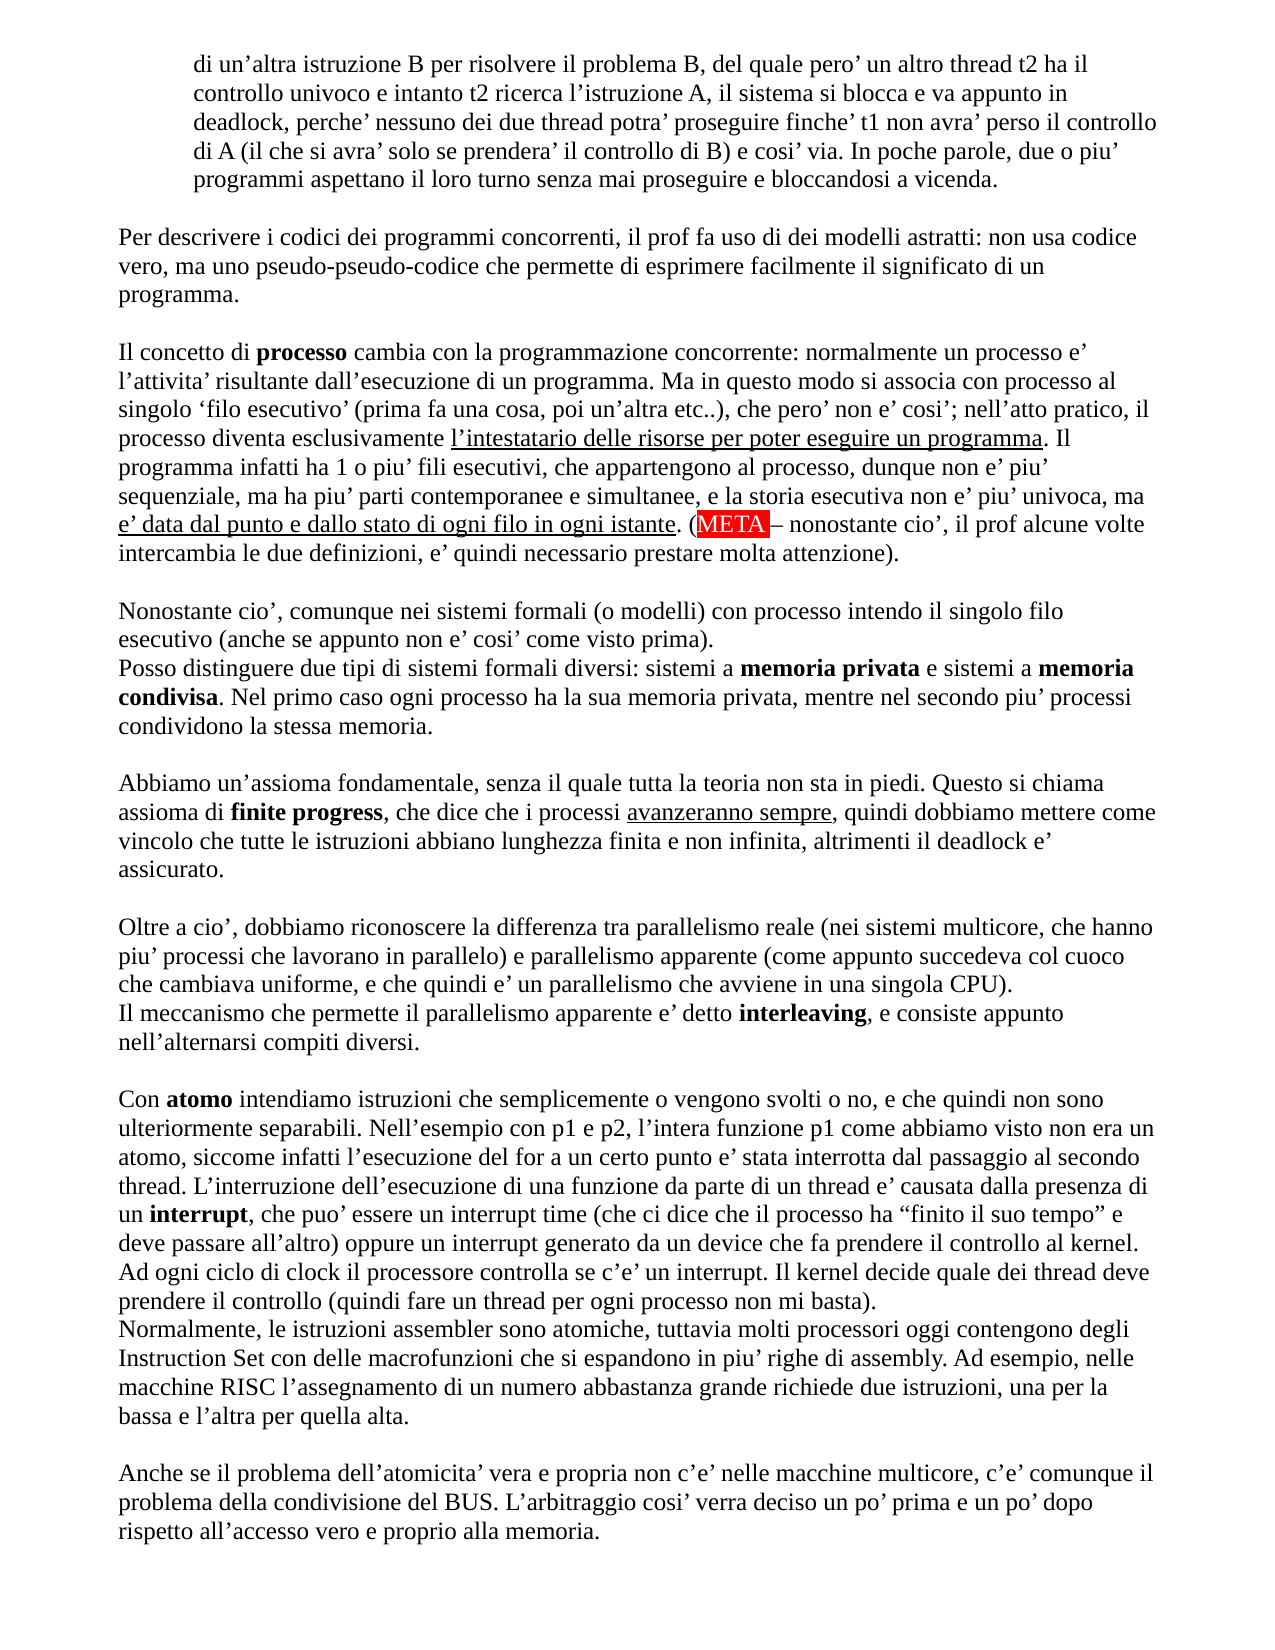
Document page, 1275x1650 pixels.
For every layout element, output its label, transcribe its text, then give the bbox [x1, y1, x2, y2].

text Per descrivere i codici dei programmi concorrenti, il prof fa uso di dei modelli astratti: non usa codice vero, ma uno pseudo-pseudo-codice che permette di esprimere facilmente il significato di un programma. [118, 222, 1157, 308]
text Il meccanismo che permette il parallelismo apparente e’ detto interleaving, e consiste appunto nell’alternarsi compiti diversi. [118, 998, 1157, 1056]
text Abbiamo un’assioma fondamentale, senza il quale tutta la teoria non sta in piedi. Questo si chiama assioma di finite progress, che dice che i processi avanzeranno sempre, quindi dobbiamo mettere come vincolo che tutte le istruzioni abbiano lunghezza finita e non infinita, altrimenti il deadlock e’ assicurato. [118, 768, 1157, 883]
list di un’altra istruzione B per risolvere il problema B, del quale pero’ un altro thread t2 ha il controllo univoco e intanto t2 ricerca l’istruzione A, il sistema si blocca e va appunto in deadlock, perche’ nessuno dei due thread potra’ proseguire finche’ t1 non avra’ perso il controllo di A (il che si avra’ solo se prendera’ il controllo di B) e cosi’ via. In poche parole, due o piu’ programmi aspettano il loro turno senza mai proseguire e bloccandosi a vicenda. [156, 49, 1157, 193]
text Oltre a cio’, dobbiamo riconoscere la differenza tra parallelismo reale (nei sistemi multicore, che hanno piu’ processi che lavorano in parallelo) e parallelismo apparente (come appunto succedeva col cuoco che cambiava uniforme, e che quindi e’ un parallelismo che avviene in una singola CPU). [118, 912, 1157, 998]
text Con atomo intendiamo istruzioni che semplicemente o vengono svolti o no, e che quindi non sono ulteriormente separabili. Nell’esempio con p1 e p2, l’intera funzione p1 come abbiamo visto non era un atomo, siccome infatti l’esecuzione del for a un certo punto e’ stata interrotta dal passaggio al secondo thread. L’interruzione dell’esecuzione di una funzione da parte di un thread e’ causata dalla presenza di un interrupt, che puo’ essere un interrupt time (che ci dice che il processo ha “finito il suo tempo” e deve passare all’altro) oppure un interrupt generato da un device che fa prendere il controllo al kernel. Ad ogni ciclo di clock il processore controlla se c’e’ un interrupt. Il kernel decide quale dei thread deve prendere il controllo (quindi fare un thread per ogni processo non mi basta). [118, 1084, 1157, 1314]
text Posso distinguere due tipi di sistemi formali diversi: sistemi a memoria privata e sistemi a memoria condivisa. Nel primo caso ogni processo ha la sua memoria privata, mentre nel secondo piu’ processi condividono la stessa memoria. [118, 653, 1157, 739]
text Normalmente, le istruzioni assembler sono atomiche, tuttavia molti processori oggi contengono degli Instruction Set con delle macrofunzioni che si espandono in piu’ righe di assembly. Ad esempio, nelle macchine RISC l’assegnamento di un numero abbastanza grande richiede due istruzioni, una per la bassa e l’altra per quella alta. [118, 1314, 1157, 1429]
text Il concetto di processo cambia con la programmazione concorrente: normalmente un processo e’ l’attivita’ risultante dall’esecuzione di un programma. Ma in questo modo si associa con processo al singolo ‘filo esecutivo’ (prima fa una cosa, poi un’altra etc..), che pero’ non e’ cosi’; nell’atto pratico, il processo diventa esclusivamente l’intestatario delle risorse per poter eseguire un programma. Il programma infatti ha 1 o piu’ fili esecutivi, che appartengono al processo, dunque non e’ piu’ sequenziale, ma ha piu’ parti contemporanee e simultanee, e la storia esecutiva non e’ piu’ univoca, ma e’ data dal punto e dallo stato di ogni filo in ogni istante. (META – nonostante cio’, il prof alcune volte intercambia le due definizioni, e’ quindi necessario prestare molta attenzione). [118, 337, 1157, 567]
text Nonostante cio’, comunque nei sistemi formali (o modelli) con processo intendo il singolo filo esecutivo (anche se appunto non e’ cosi’ come visto prima). [118, 596, 1157, 653]
text Anche se il problema dell’atomicita’ vera e propria non c’e’ nelle macchine multicore, c’e’ comunque il problema della condivisione del BUS. L’arbitraggio cosi’ verra deciso un po’ prima e un po’ dopo rispetto all’accesso vero e proprio alla memoria. [118, 1458, 1157, 1544]
